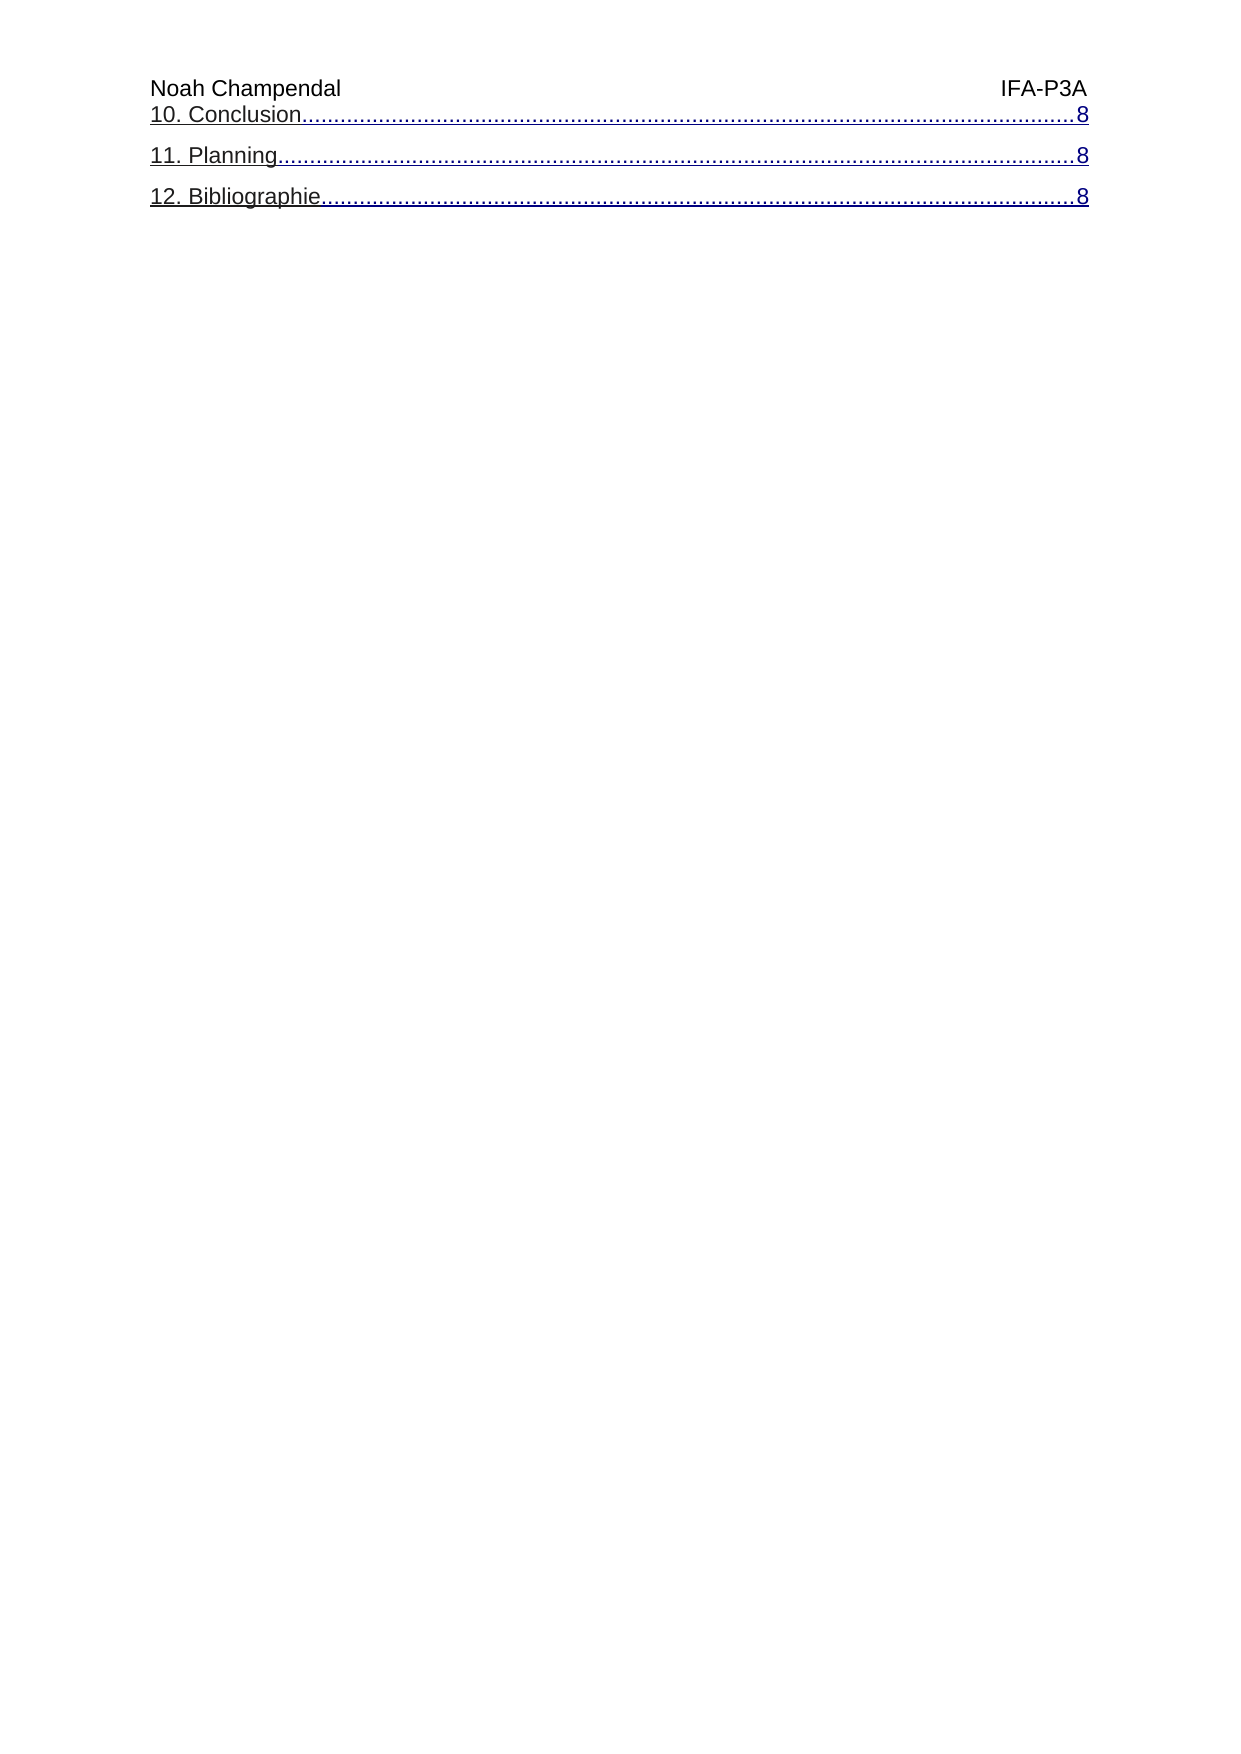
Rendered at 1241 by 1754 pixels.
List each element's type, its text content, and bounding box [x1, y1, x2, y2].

text 12. Bibliographie 8 [150, 183, 1090, 209]
text 10. Conclusion 8 [150, 101, 1090, 128]
text 11. Planning 8 [150, 142, 1090, 168]
